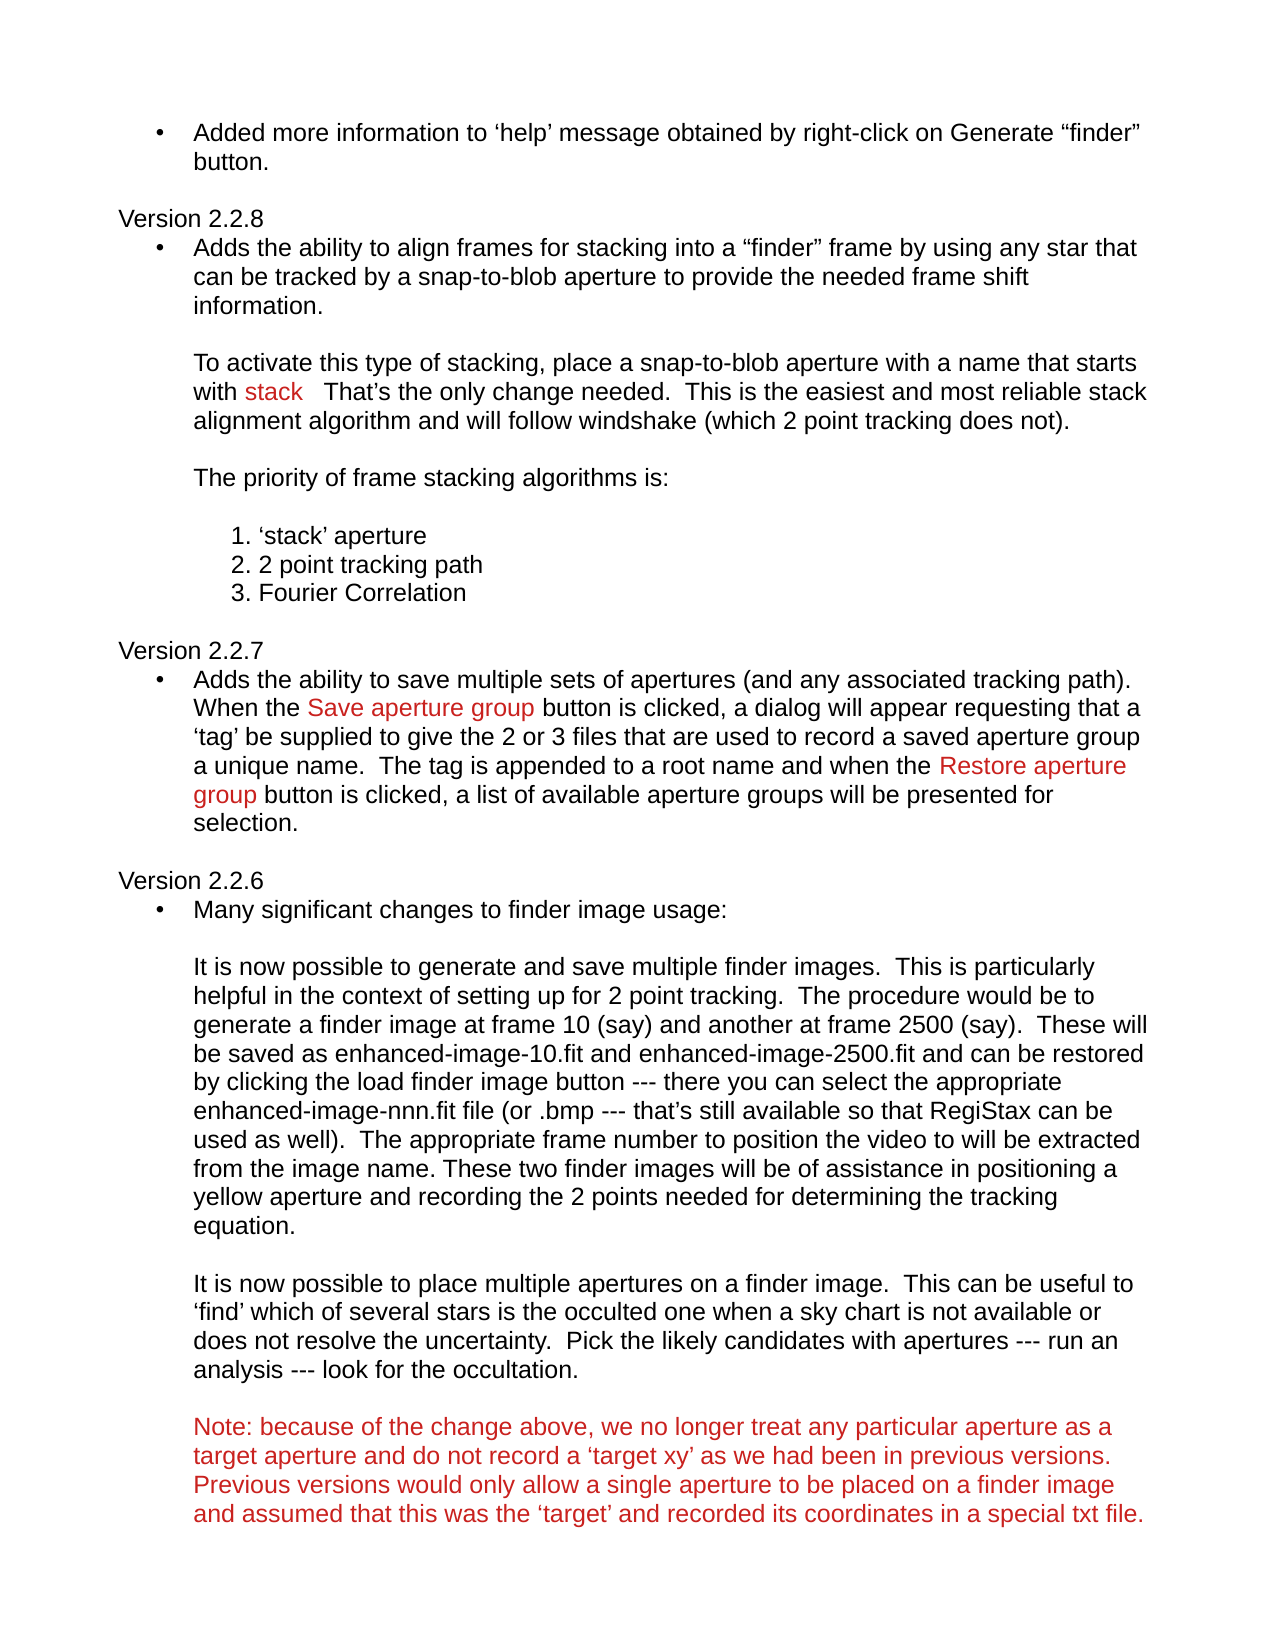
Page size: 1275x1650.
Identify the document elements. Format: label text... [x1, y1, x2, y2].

text Version 2.2.7 [118, 636, 1157, 664]
list 1. ‘stack’ aperture 2. 2 point tracking path 3. Fourier Correlation [193, 521, 1157, 636]
list Added more information to ‘help’ message obtained by right-click on Generate “finder” button. [156, 118, 1157, 204]
list Adds the ability to save multiple sets of apertures (and any associated tracking path). When the Save aperture group button is clicked, a dialog will appear requesting that a ‘tag’ be supplied to give the 2 or 3 files that are used to record a saved aperture group a unique name. The tag is appended to a root name and when the Restore aperture group button is clicked, a list of available aperture groups will be presented for selection. [156, 664, 1157, 866]
text Version 2.2.6 [118, 866, 1157, 895]
list Adds the ability to align frames for stacking into a “finder” frame by using any star that can be tracked by a snap-to-blob aperture to provide the needed frame shift information. To activate this type of stacking, place a snap-to-blob aperture with a name that starts with stack That’s the only change needed. This is the easiest and most reliable stack alignment algorithm and will follow windshake (which 2 point tracking does not). The priority of frame stacking algorithms is: [156, 233, 1157, 521]
list Many significant changes to finder image usage: It is now possible to generate and save multiple finder images. This is particularly helpful in the context of setting up for 2 point tracking. The procedure would be to generate a finder image at frame 10 (say) and another at frame 2500 (say). These will be saved as enhanced-image-10.fit and enhanced-image-2500.fit and can be restored by clicking the load finder image button --- there you can select the appropriate enhanced-image-nnn.fit file (or .bmp --- that’s still available so that RegiStax can be used as well). The appropriate frame number to position the video to will be extracted from the image name. These two finder images will be of assistance in positioning a yellow aperture and recording the 2 points needed for determining the tracking equation. It is now possible to place multiple apertures on a finder image. This can be useful to ‘find’ which of several stars is the occulted one when a sky chart is not available or does not resolve the uncertainty. Pick the likely candidates with apertures --- run an analysis --- look for the occultation. Note: because of the change above, we no longer treat any particular aperture as a target aperture and do not record a ‘target xy’ as we had been in previous versions. Previous versions would only allow a single aperture to be placed on a finder image and assumed that this was the ‘target’ and recorded its coordinates in a special txt file. [156, 895, 1157, 1527]
text Version 2.2.8 [118, 204, 1157, 233]
